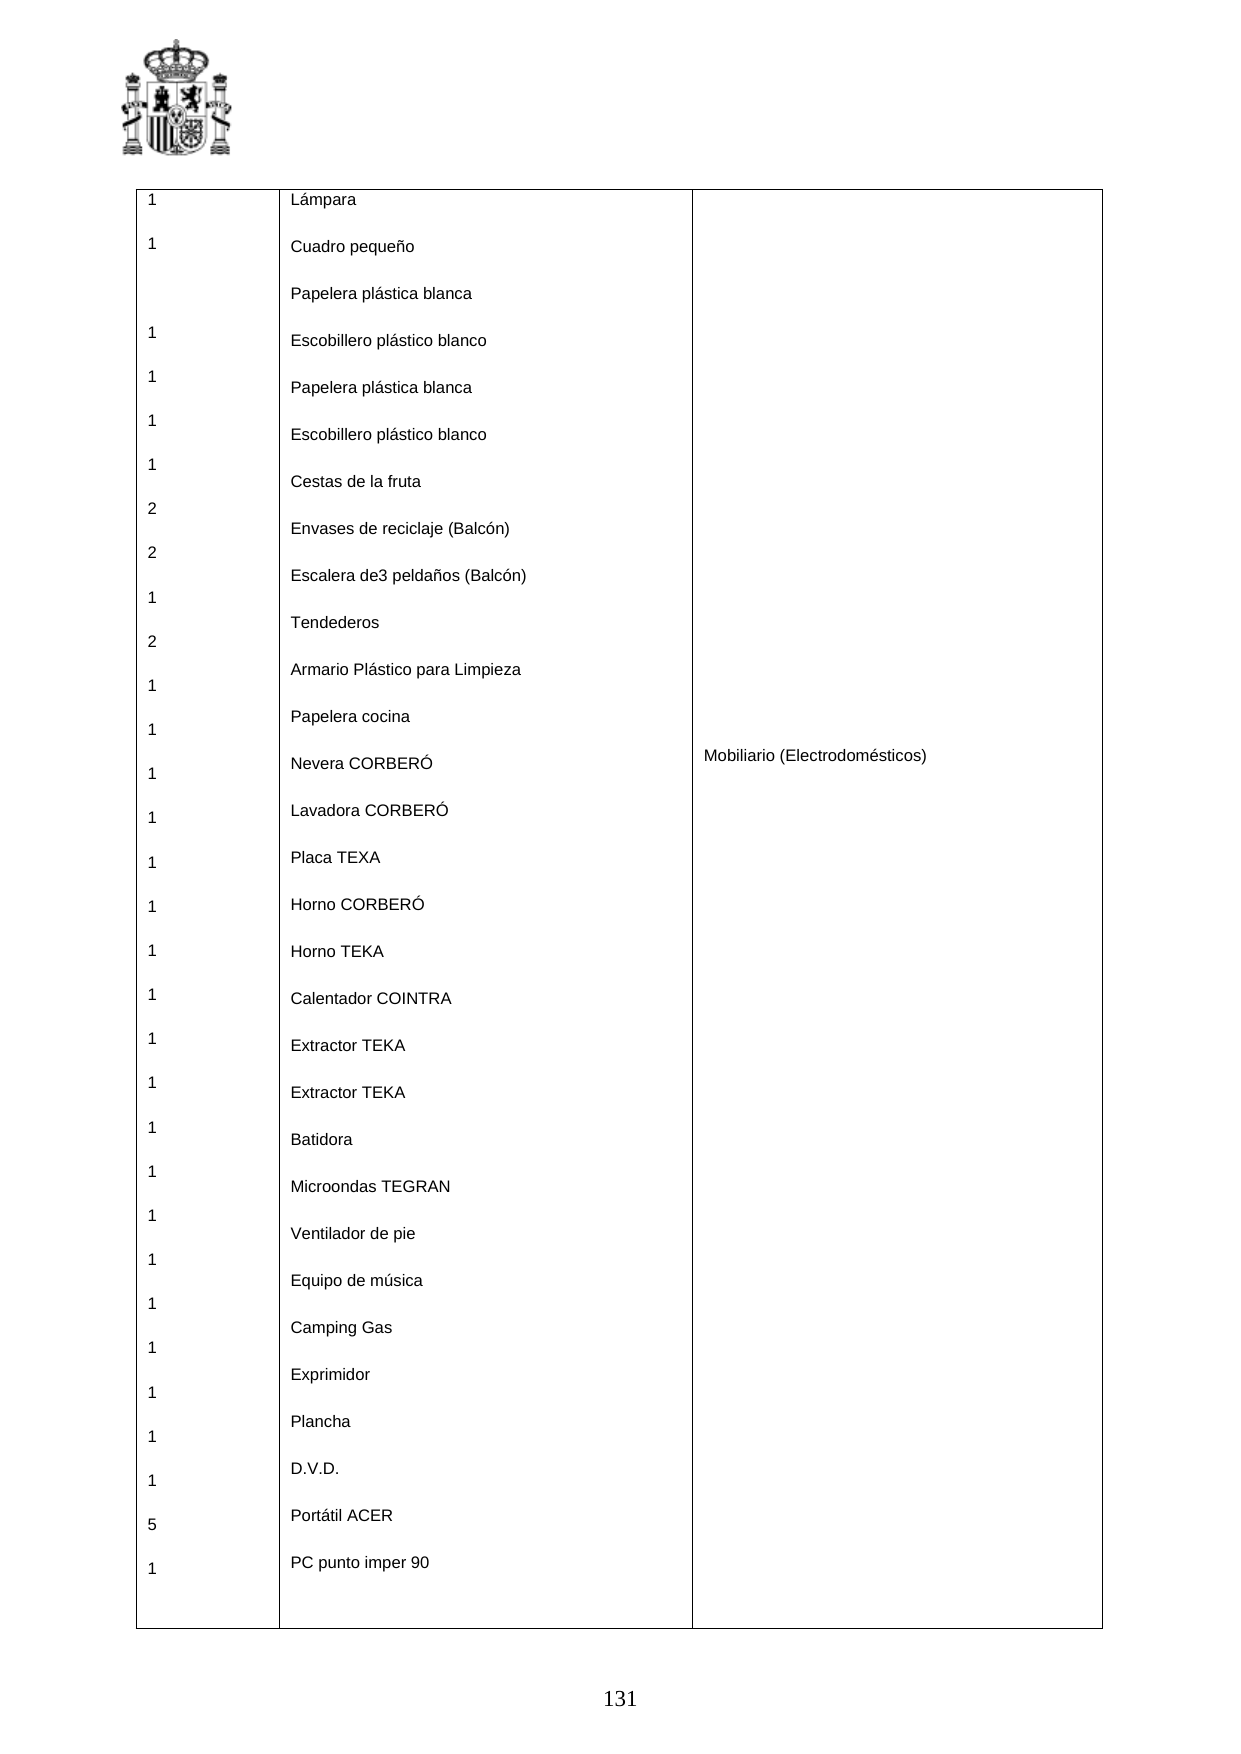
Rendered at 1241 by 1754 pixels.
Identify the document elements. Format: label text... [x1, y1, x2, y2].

table_header Lámpara Cuadro pequeño Papelera plástica blanca Escobillero plástico blanco Papelera plástica blanca Escobillero plástico blanco Cestas de la fruta Envases de reciclaje (Balcón) Escalera de3 peldaños (Balcón) Tendederos Armario Plástico para Limpieza Papelera cocina Nevera CORBERÓ Lavadora CORBERÓ Placa TEXA Horno CORBERÓ Horno TEKA Calentador COINTRA Extractor TEKA Extractor TEKA Batidora Microondas TEGRAN Ventilador de pie Equipo de música Camping Gas Exprimidor Plancha D.V.D. Portátil ACER PC punto imper 90 [280, 190, 692, 1627]
table_header 1 1 1 1 1 1 2 2 1 2 1 1 1 1 1 1 1 1 1 1 1 1 1 1 1 1 1 1 1 5 1 [137, 190, 279, 1627]
table_header Mobiliario (Electrodomésticos) [693, 190, 1102, 1627]
